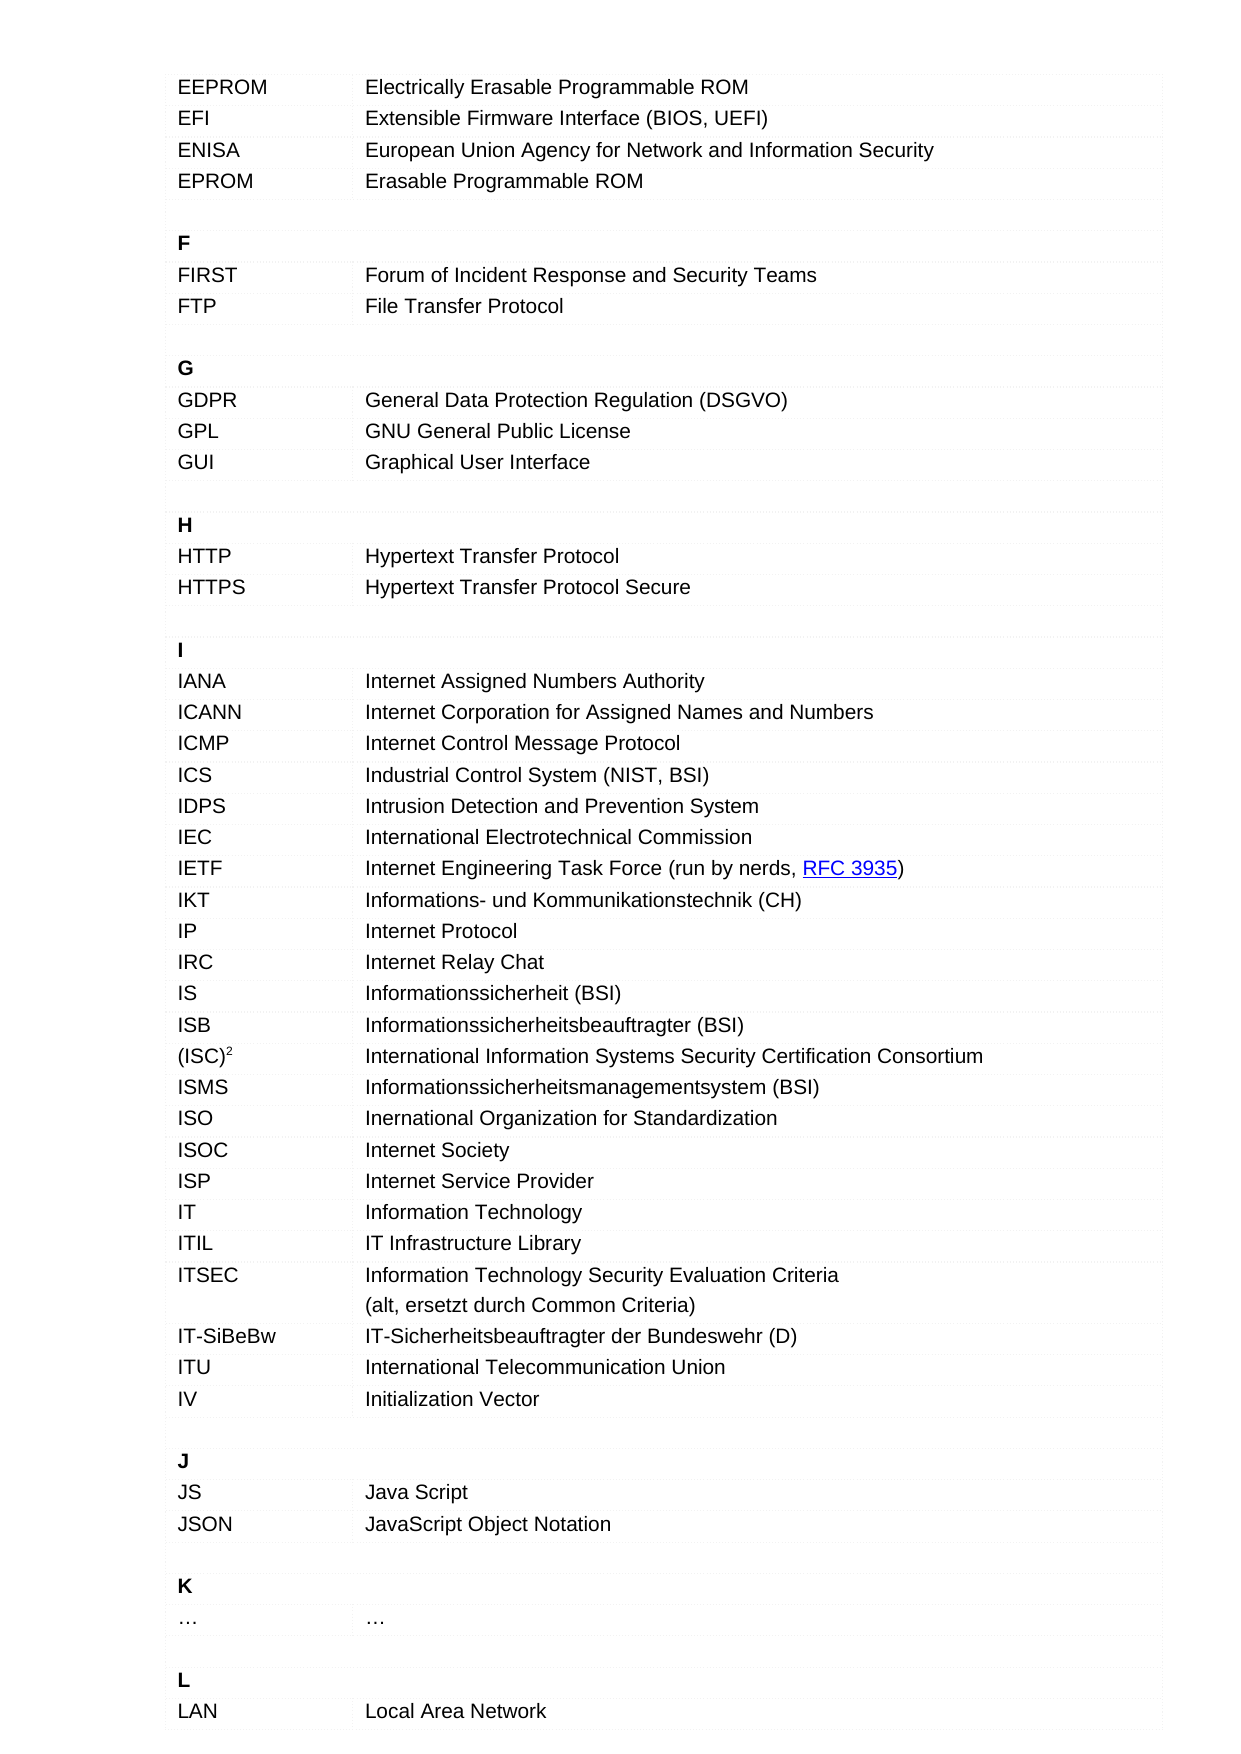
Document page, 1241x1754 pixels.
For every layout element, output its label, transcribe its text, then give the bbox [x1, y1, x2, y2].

table_cell [165, 1635, 1162, 1667]
table_cell [165, 324, 1162, 355]
table_cell IDPS [165, 793, 353, 824]
table_cell [165, 480, 1162, 511]
table_cell EFI [165, 105, 353, 136]
table_cell International Electrotechnical Commission [353, 824, 1162, 855]
table_cell Informationssicherheitsmanagementsystem (BSI) [353, 1074, 1162, 1105]
table_cell ITSEC [165, 1261, 353, 1323]
table_cell Erasable Programmable ROM [353, 168, 1162, 199]
table_cell Forum of Incident Response and Security Teams [353, 261, 1162, 293]
table_cell International Information Systems Security Certification Consortium [353, 1043, 1162, 1074]
table_cell F [165, 230, 1162, 261]
table_cell IT [165, 1199, 353, 1230]
table_cell ITU [165, 1354, 353, 1385]
table_cell JavaScript Object Notation [353, 1510, 1162, 1542]
table_cell Informationssicherheitsbeauftragter (BSI) [353, 1011, 1162, 1043]
table_cell Information Technology [353, 1199, 1162, 1230]
table_cell Internet Service Provider [353, 1168, 1162, 1199]
table_cell J [165, 1448, 1162, 1479]
table_cell FTP [165, 293, 353, 324]
table_cell ICS [165, 761, 353, 793]
table_cell ITIL [165, 1230, 353, 1261]
table_cell IANA [165, 668, 353, 699]
table_cell ENISA [165, 136, 353, 168]
table_cell [165, 1417, 1162, 1448]
table_cell JS [165, 1479, 353, 1510]
table_cell Intrusion Detection and Prevention System [353, 793, 1162, 824]
table_cell K [165, 1573, 1162, 1604]
table_cell EPROM [165, 168, 353, 199]
table_cell I [165, 636, 1162, 668]
table_cell ISMS [165, 1074, 353, 1105]
table_cell GNU General Public License [353, 418, 1162, 449]
table_cell Information Technology Security Evaluation Criteria (alt, ersetzt durch Common Criteria) [353, 1261, 1162, 1323]
table_cell Extensible Firmware Interface (BIOS, UEFI) [353, 105, 1162, 136]
table_cell ICMP [165, 730, 353, 761]
table_cell Internet Society [353, 1136, 1162, 1168]
table_cell Hypertext Transfer Protocol [353, 543, 1162, 574]
table_cell ISB [165, 1011, 353, 1043]
table_cell General Data Protection Regulation (DSGVO) [353, 386, 1162, 418]
table_cell International Telecommunication Union [353, 1354, 1162, 1385]
table_cell Graphical User Interface [353, 449, 1162, 480]
table_cell HTTPS [165, 574, 353, 605]
table_cell IT-SiBeBw [165, 1323, 353, 1354]
table_cell L [165, 1667, 1162, 1698]
table_cell [165, 199, 1162, 230]
table_cell Initialization Vector [353, 1385, 1162, 1417]
table_cell IT-Sicherheitsbeauftragter der Bundeswehr (D) [353, 1323, 1162, 1354]
table_cell File Transfer Protocol [353, 293, 1162, 324]
table_cell FIRST [165, 261, 353, 293]
table_cell … [165, 1604, 353, 1635]
table_cell IV [165, 1385, 353, 1417]
table_cell Internet Assigned Numbers Authority [353, 668, 1162, 699]
table_cell Informations- und Kommunikationstechnik (CH) [353, 886, 1162, 918]
table_cell Inernational Organization for Standardization [353, 1105, 1162, 1136]
table_cell IP [165, 918, 353, 949]
table_cell [165, 605, 1162, 636]
table_cell LAN [165, 1698, 353, 1729]
table_cell ISP [165, 1168, 353, 1199]
table_cell Internet Corporation for Assigned Names and Numbers [353, 699, 1162, 730]
table_cell ICANN [165, 699, 353, 730]
table_cell Java Script [353, 1479, 1162, 1510]
table_cell ISOC [165, 1136, 353, 1168]
table_cell Local Area Network [353, 1698, 1162, 1729]
table_cell European Union Agency for Network and Information Security [353, 136, 1162, 168]
table_cell Internet Engineering Task Force (run by nerds, RFC 3935) [353, 855, 1162, 886]
table_cell Internet Protocol [353, 918, 1162, 949]
table_cell HTTP [165, 543, 353, 574]
table_cell Industrial Control System (NIST, BSI) [353, 761, 1162, 793]
table_cell G [165, 355, 1162, 386]
table_cell IRC [165, 949, 353, 980]
table_cell Internet Relay Chat [353, 949, 1162, 980]
table_cell [165, 1542, 1162, 1573]
table_cell IT Infrastructure Library [353, 1230, 1162, 1261]
table_cell GUI [165, 449, 353, 480]
table_cell … [353, 1604, 1162, 1635]
table_cell IS [165, 980, 353, 1011]
table_cell Internet Control Message Protocol [353, 730, 1162, 761]
table_cell IKT [165, 886, 353, 918]
table_cell (ISC)2 [165, 1043, 353, 1074]
table_cell IEC [165, 824, 353, 855]
table_cell Electrically Erasable Programmable ROM [353, 74, 1162, 105]
table_cell JSON [165, 1510, 353, 1542]
table_cell H [165, 511, 1162, 543]
table_cell GPL [165, 418, 353, 449]
table_cell ISO [165, 1105, 353, 1136]
table_cell IETF [165, 855, 353, 886]
table_cell Hypertext Transfer Protocol Secure [353, 574, 1162, 605]
table_cell EEPROM [165, 74, 353, 105]
table_cell Informationssicherheit (BSI) [353, 980, 1162, 1011]
table_cell GDPR [165, 386, 353, 418]
